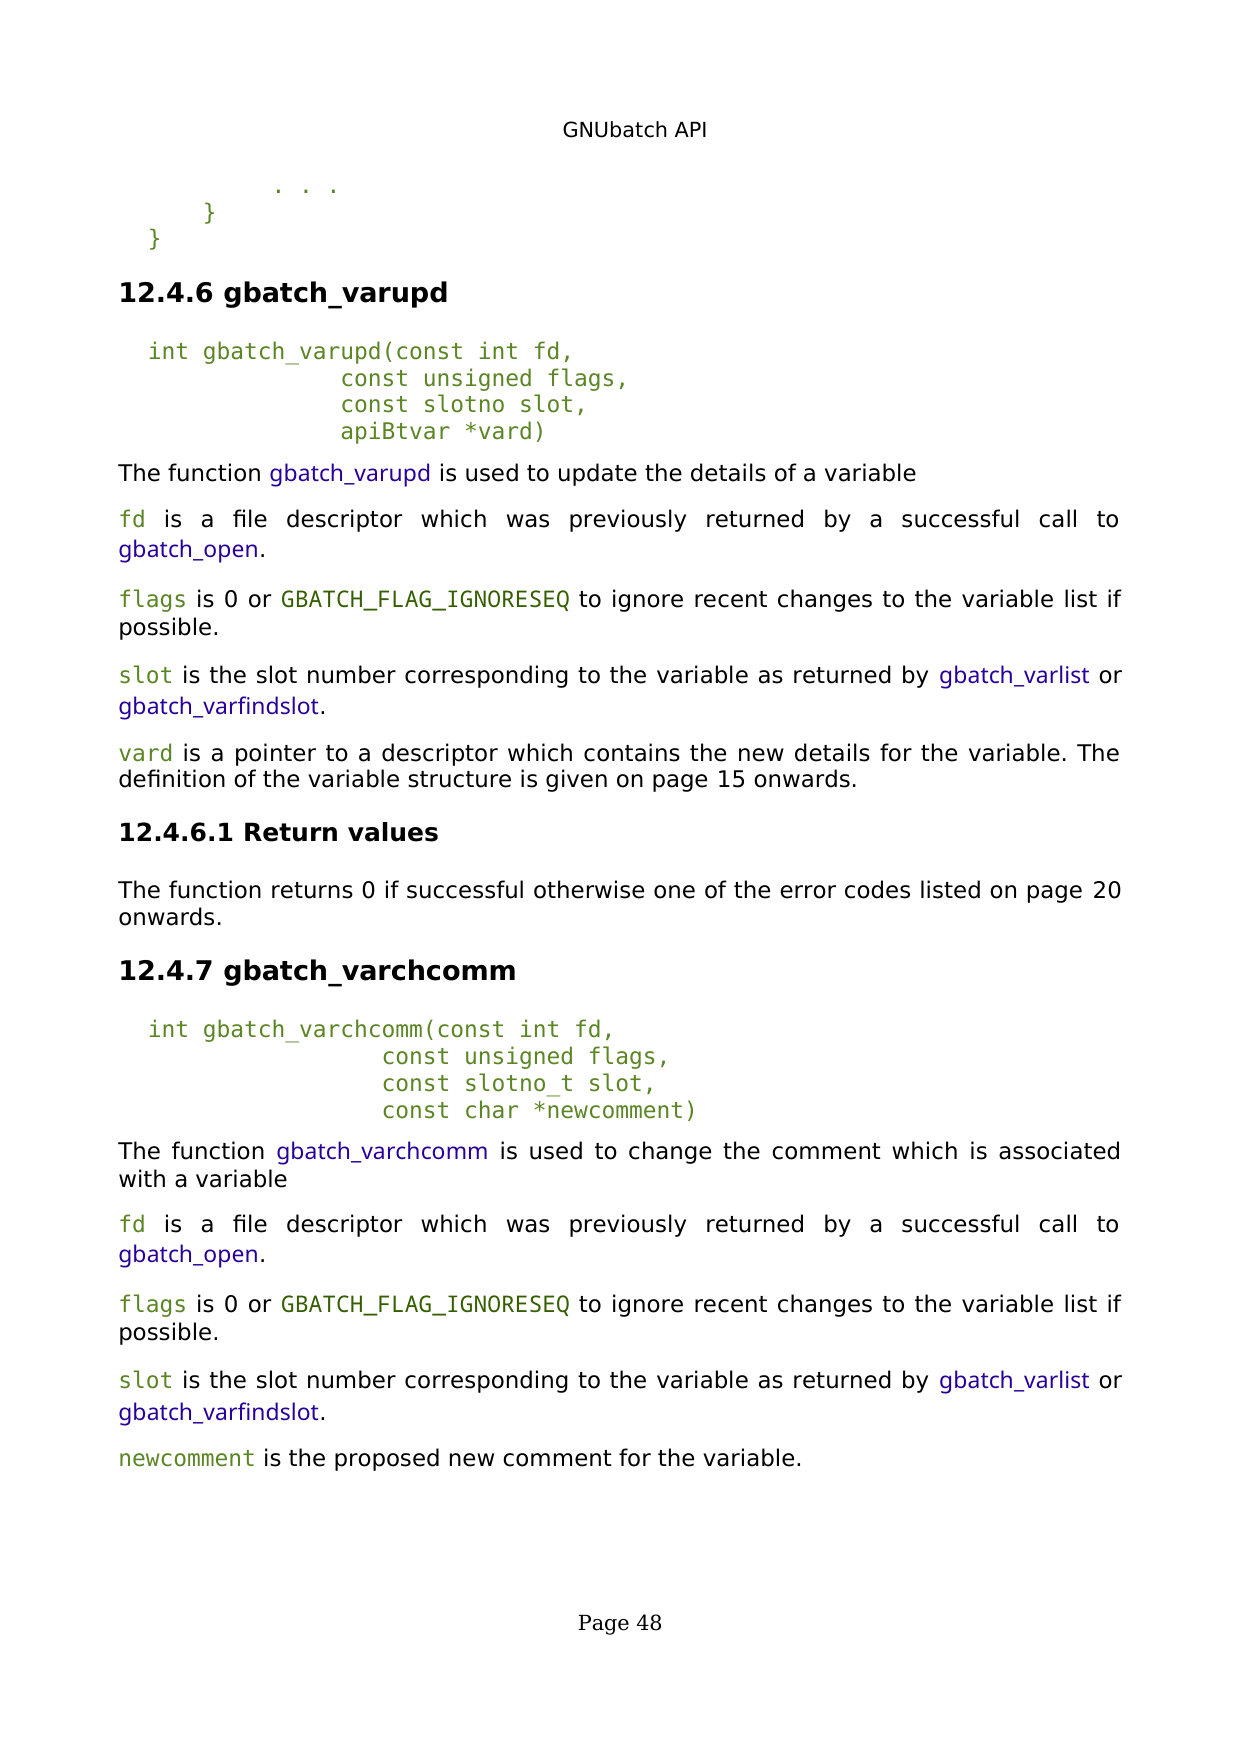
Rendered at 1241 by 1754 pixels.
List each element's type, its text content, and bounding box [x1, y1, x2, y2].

text . . . [148, 172, 1122, 199]
text const unsigned flags, [148, 1043, 1122, 1070]
text flags is 0 or GBATCH_FLAG_IGNORESEQ to ignore recent changes to the variable list if possible. [118, 1288, 1122, 1346]
text The function gbatch_varupd is used to update the details of a variable [118, 457, 1122, 488]
subtitle gbatch_varupd [118, 277, 1122, 308]
subtitle gbatch_varchcomm [118, 956, 1122, 987]
text fd is a file descriptor which was previously returned by a successful call to gbatch_open. [118, 506, 1122, 564]
text int gbatch_varupd(const int fd, [148, 338, 1122, 365]
text vard is a pointer to a descriptor which contains the new details for the variable. The definition of the variable structure is given on page 15 onwards. [118, 740, 1122, 793]
subtitle Return values [118, 818, 1122, 848]
text } [148, 225, 1122, 252]
text fd is a file descriptor which was previously returned by a successful call to gbatch_open. [118, 1212, 1122, 1270]
text flags is 0 or GBATCH_FLAG_IGNORESEQ to ignore recent changes to the variable list if possible. [118, 583, 1122, 641]
text The function returns 0 if successful otherwise one of the error codes listed on page 20 onwards. [118, 877, 1122, 931]
text const slotno_t slot, [148, 1070, 1122, 1097]
text } [148, 199, 1122, 225]
text slot is the slot number corresponding to the variable as returned by gbatch_varlist or gbatch_varfindslot. [118, 1364, 1122, 1427]
text const unsigned flags, [148, 365, 1122, 391]
text slot is the slot number corresponding to the variable as returned by gbatch_varlist or gbatch_varfindslot. [118, 659, 1122, 722]
text apiBtvar *vard) [148, 418, 1122, 445]
text const slotno slot, [148, 391, 1122, 418]
text const char *newcomment) [148, 1097, 1122, 1123]
text newcomment is the proposed new comment for the variable. [118, 1445, 1122, 1472]
text int gbatch_varchcomm(const int fd, [148, 1016, 1122, 1043]
text The function gbatch_varchcomm is used to change the comment which is associated with a variable [118, 1135, 1122, 1193]
